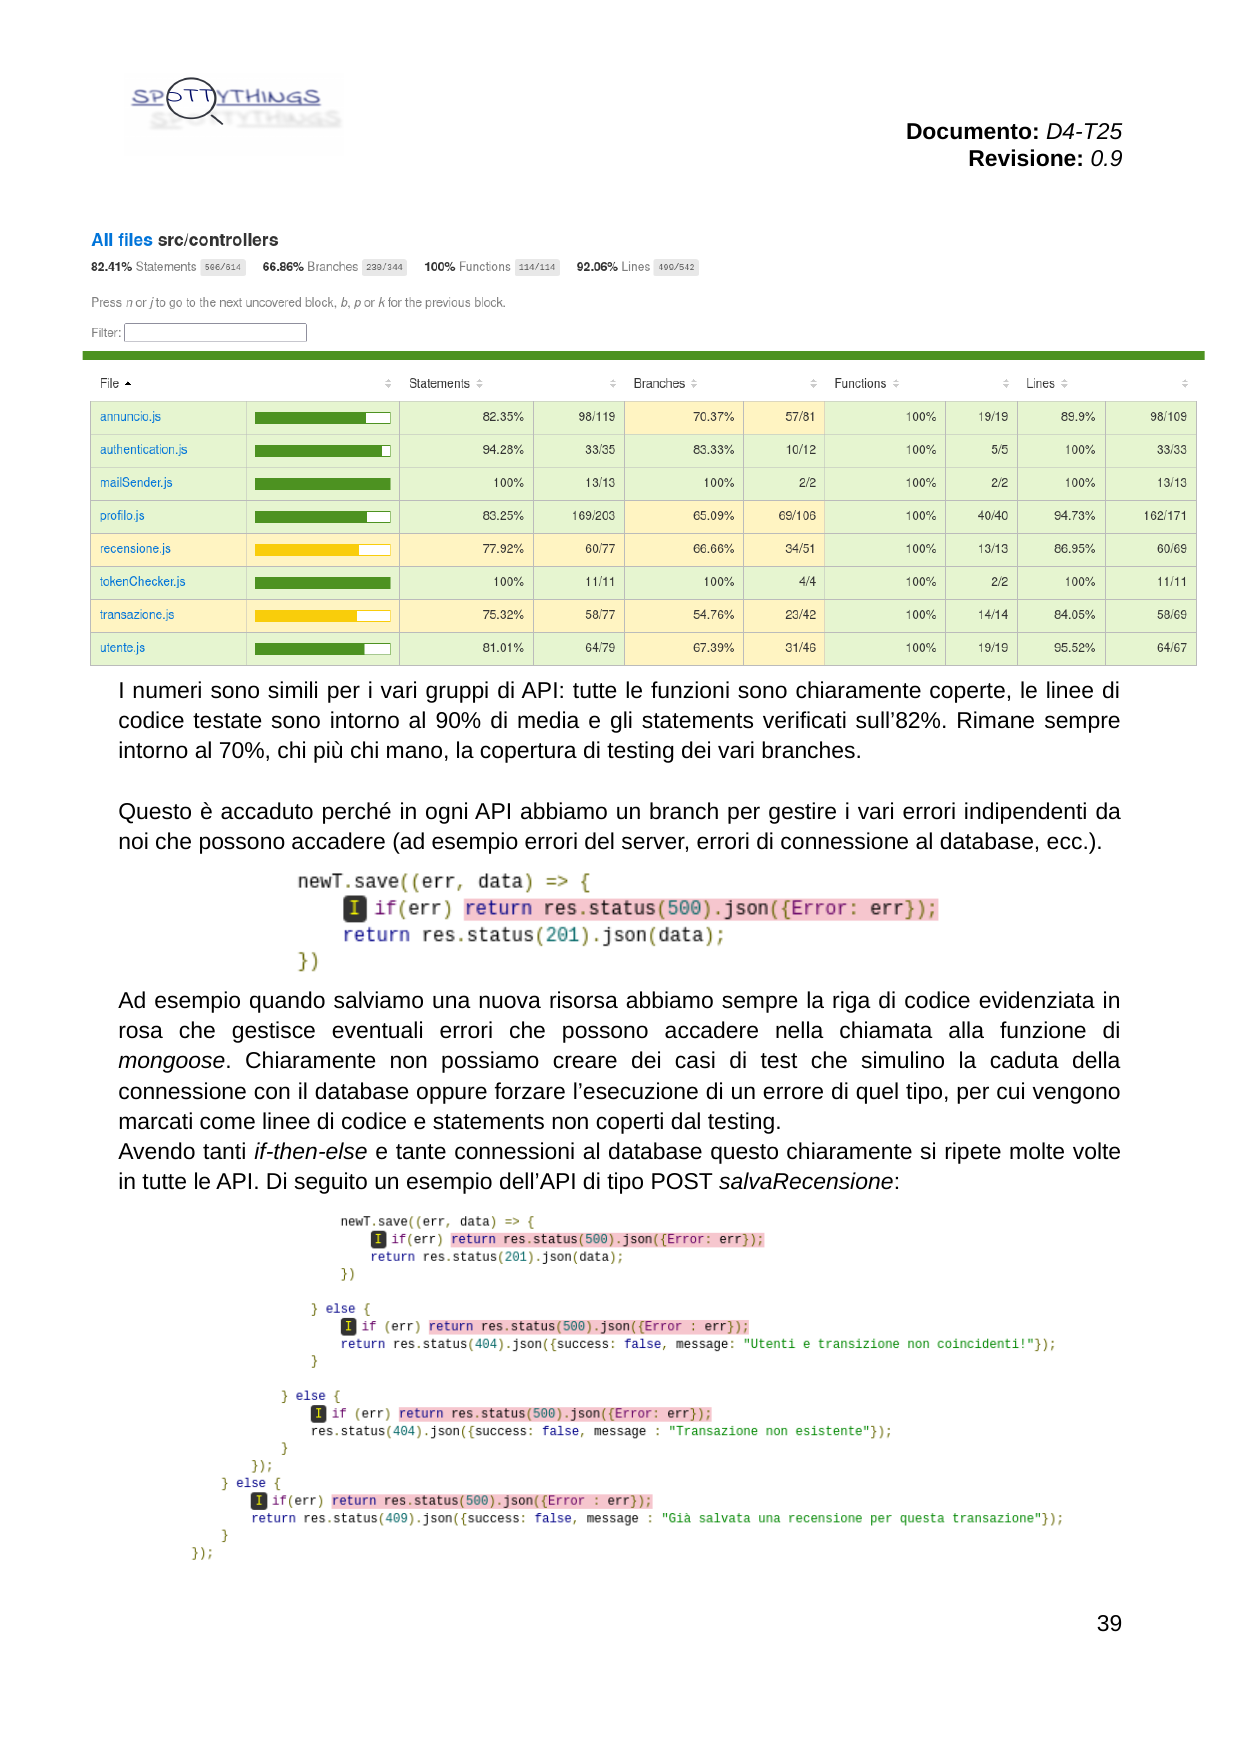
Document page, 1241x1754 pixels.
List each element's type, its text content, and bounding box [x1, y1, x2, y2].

text [118, 200, 1122, 222]
text Avendo tanti if-then-else e tante connessioni al database questo chiaramente si ripete molte volte in tutte le API. Di seguito un esempio dell’API di tipo POST salvaRecensione: [118, 1138, 1122, 1195]
picture [123, 73, 345, 156]
picture [82, 222, 1205, 674]
text Ad esempio quando salviamo una nuova risorsa abbiamo sempre la riga di codice evidenziata in rosa che gestisce eventuali errori che possono accadere nella chiamata alla funzione di mongoose. Chiaramente non possiamo creare dei casi di test che simulino la caduta della connessione con il database oppure forzare l’esecuzione di un errore di quel tipo, per cui vengono marcati come linee di codice e statements non coperti dal testing. [118, 858, 1122, 1134]
picture [170, 1209, 1070, 1567]
text I numeri sono simili per i vari gruppi di API: tutte le funzioni sono chiaramente coperte, le linee di codice testate sono intorno al 90% di media e gli statements verificati sull’82%. Rimane sempre intorno al 70%, chi più chi mano, la copertura di testing dei vari branches. [118, 674, 1122, 764]
text Questo è accaduto perché in ogni API abbiamo un branch per gestire i vari errori indipendenti da noi che possono accadere (ad esempio errori del server, errori di connessione al database, ecc.). [118, 798, 1122, 854]
picture [281, 858, 959, 984]
